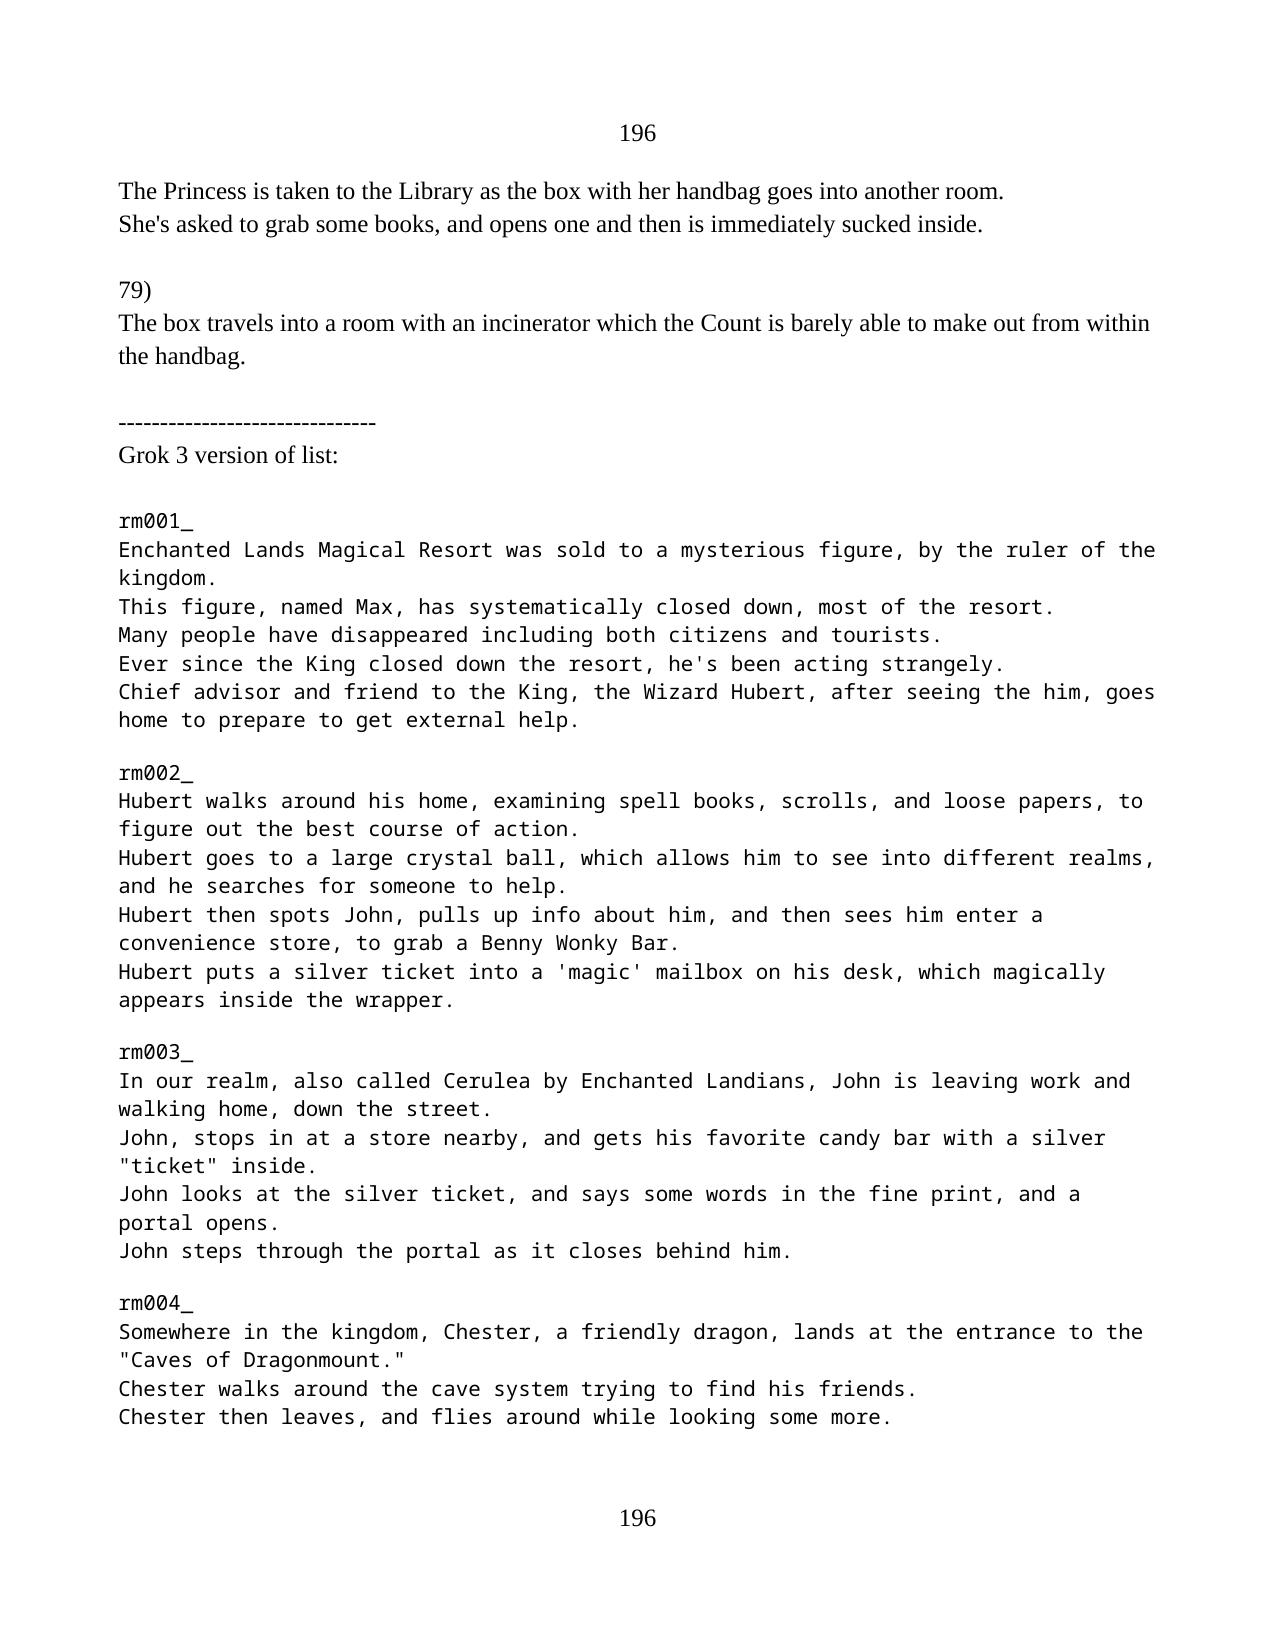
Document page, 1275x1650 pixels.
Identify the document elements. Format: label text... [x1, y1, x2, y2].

text rm004_ [118, 1288, 1157, 1317]
text Enchanted Lands Magical Resort was sold to a mysterious figure, by the ruler of the kingdom. [118, 535, 1157, 592]
text The Princess is taken to the Library as the box with her handbag goes into another room. [118, 176, 1157, 205]
text Many people have disappeared including both citizens and tourists. [118, 620, 1157, 649]
text rm001_ [118, 507, 1157, 535]
text Grok 3 version of list: [118, 441, 1157, 469]
text Hubert puts a silver ticket into a 'magic' mailbox on his desk, which magically appears inside the wrapper. [118, 957, 1157, 1014]
text Chester walks around the cave system trying to find his friends. [118, 1374, 1157, 1402]
text 79) [118, 275, 1157, 304]
text Ever since the King closed down the resort, he's been acting strangely. [118, 649, 1157, 677]
text Hubert then spots John, pulls up info about him, and then sees him enter a convenience store, to grab a Benny Wonky Bar. [118, 900, 1157, 957]
text Hubert walks around his home, examining spell books, scrolls, and loose papers, to figure out the best course of action. [118, 786, 1157, 843]
text John looks at the silver ticket, and says some words in the fine print, and a portal opens. [118, 1179, 1157, 1236]
text The box travels into a room with an incinerator which the Count is barely able to make out from within the handbag. [118, 308, 1157, 370]
text This figure, named Max, has systematically closed down, most of the resort. [118, 592, 1157, 620]
text In our realm, also called Cerulea by Enchanted Landians, John is leaving work and walking home, down the street. [118, 1066, 1157, 1123]
text John steps through the portal as it closes behind him. [118, 1236, 1157, 1265]
text Hubert goes to a large crystal ball, which allows him to see into different realms, and he searches for someone to help. [118, 843, 1157, 900]
text She's asked to grab some books, and opens one and then is immediately sucked inside. [118, 209, 1157, 238]
text rm003_ [118, 1037, 1157, 1066]
text Somewhere in the kingdom, Chester, a friendly dragon, lands at the entrance to the "Caves of Dragonmount." [118, 1317, 1157, 1374]
text rm002_ [118, 758, 1157, 786]
text Chief advisor and friend to the King, the Wizard Hubert, after seeing the him, goes home to prepare to get external help. [118, 677, 1157, 734]
text John, stops in at a store nearby, and gets his favorite candy bar with a silver "ticket" inside. [118, 1123, 1157, 1179]
text ------------------------------- [118, 407, 1157, 436]
text Chester then leaves, and flies around while looking some more. [118, 1402, 1157, 1431]
